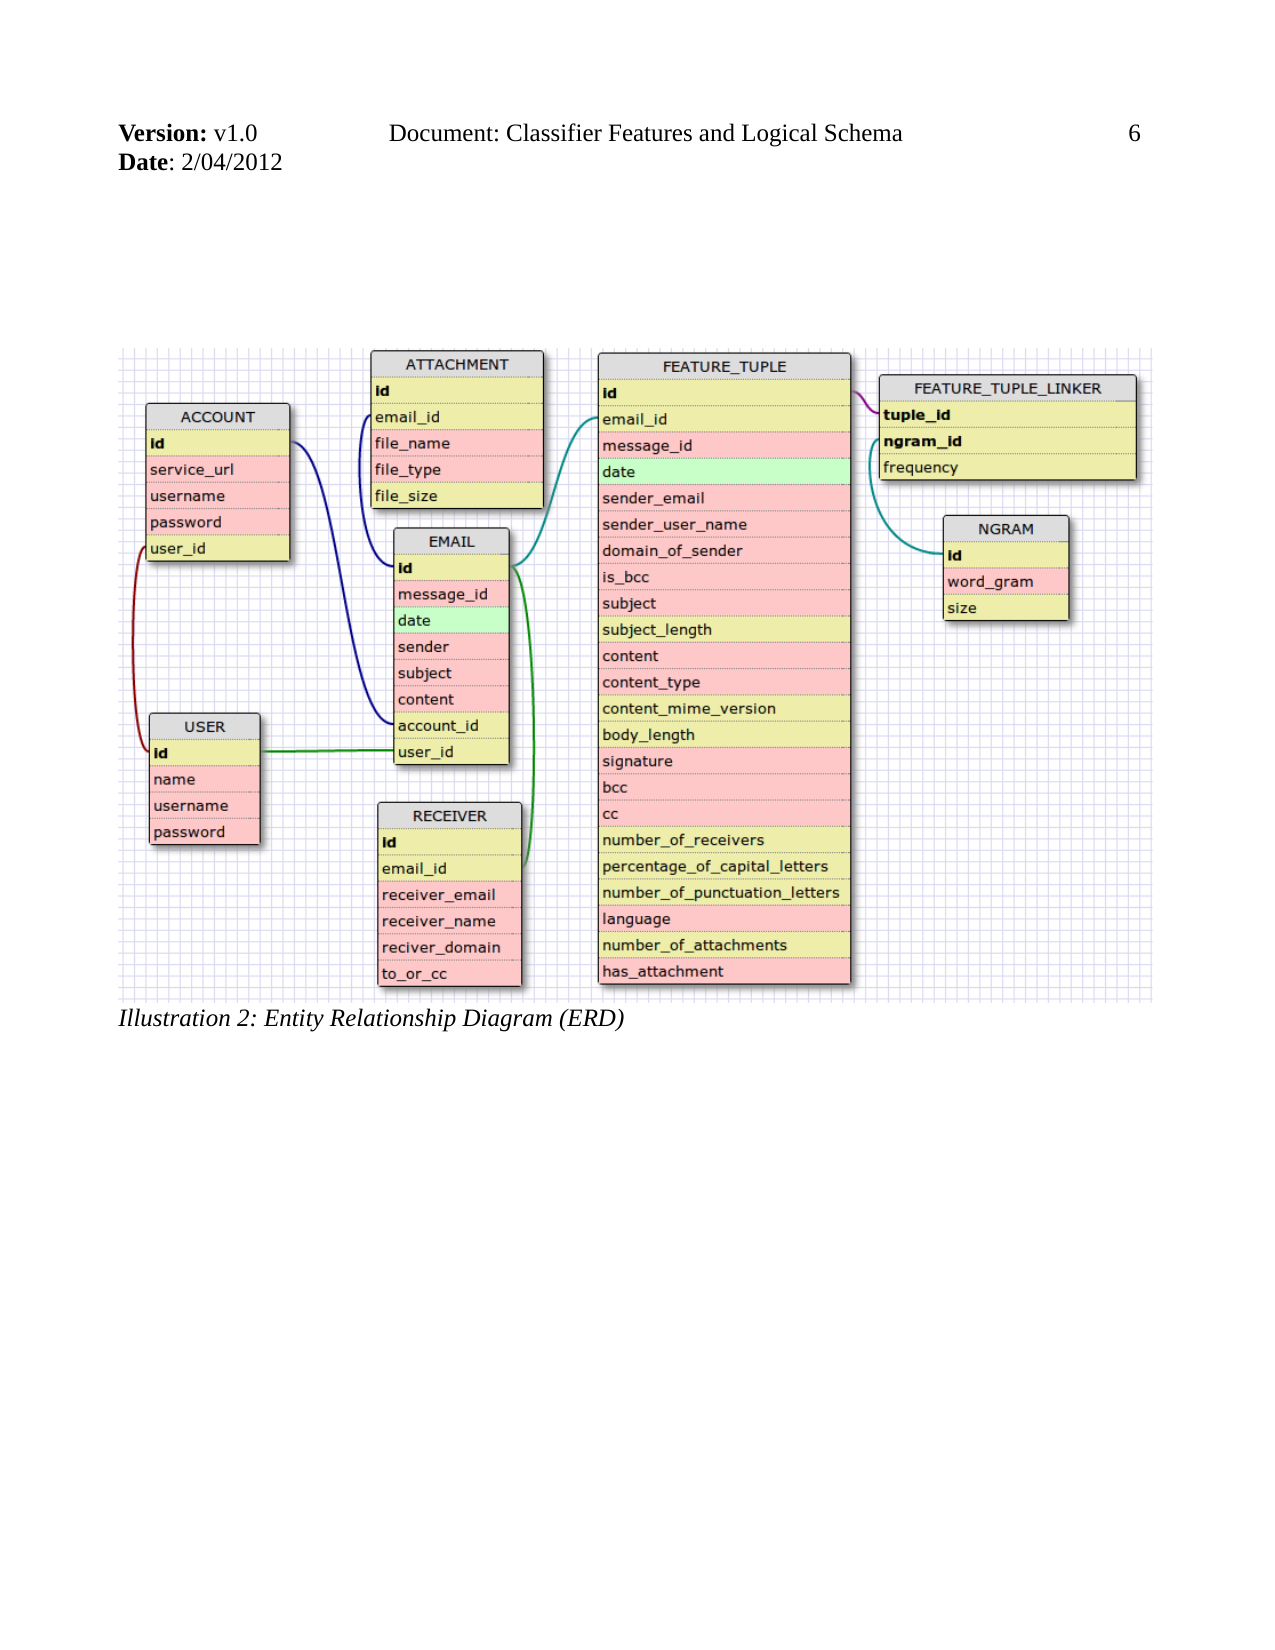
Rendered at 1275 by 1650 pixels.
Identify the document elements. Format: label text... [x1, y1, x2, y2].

text Illustration 2: Entity Relationship Diagram (ERD) [118, 1003, 1152, 1032]
picture [118, 348, 1153, 1003]
